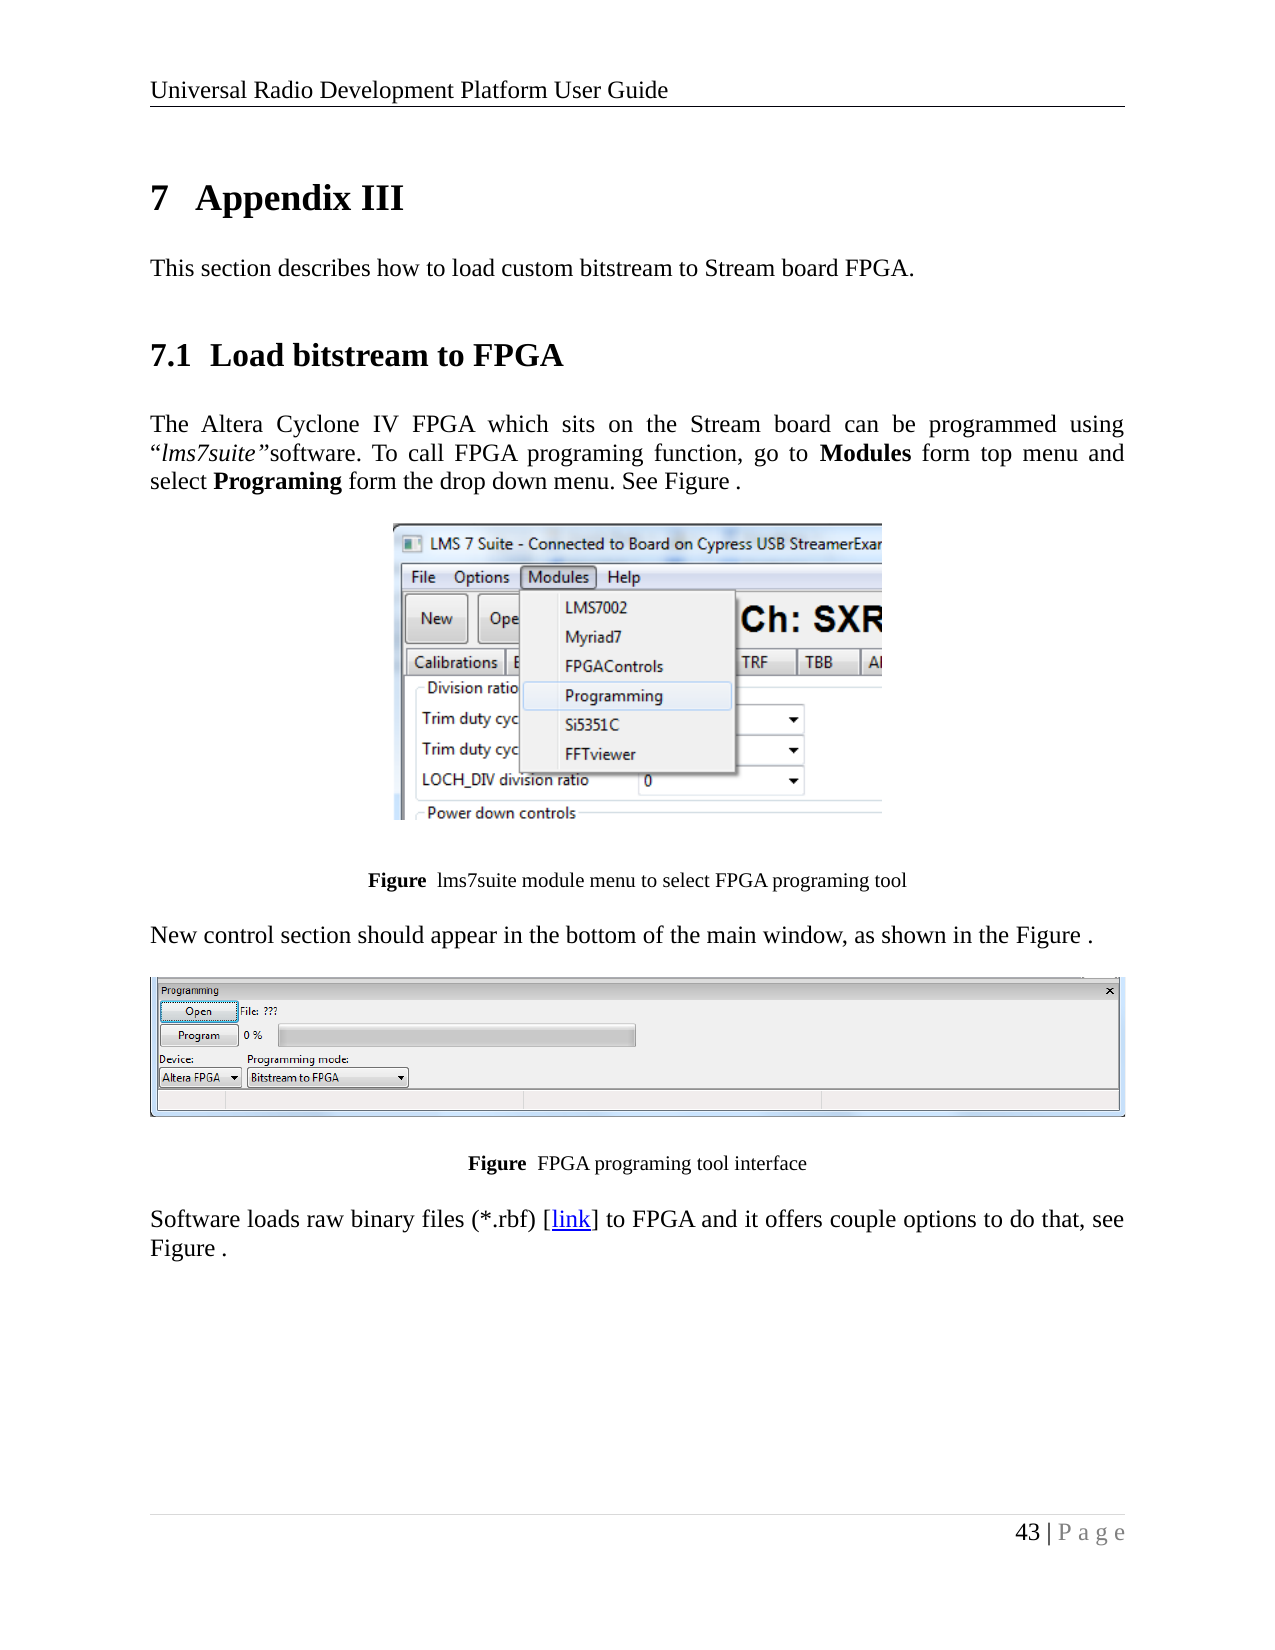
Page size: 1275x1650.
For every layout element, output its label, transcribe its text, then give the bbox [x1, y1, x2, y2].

picture [150, 977, 1125, 1117]
text The Altera Cyclone IV FPGA which sits on the Stream board can be programmed using “lms7suite”software. To call FPGA programing function, go to Modules form top menu and select Programing form the drop down menu. See Figure . [150, 409, 1125, 495]
subtitle Appendix III [150, 175, 1125, 218]
picture [393, 523, 882, 820]
text Software loads raw binary files (*.rbf) [link] to FPGA and it offers couple options to do that, see Figure . [150, 1204, 1125, 1262]
text Figure lms7suite module menu to select FPGA programing tool [150, 867, 1125, 892]
text New control section should appear in the bottom of the main window, as shown in the Figure . [150, 920, 1125, 949]
subtitle Load bitstream to FPGA [150, 336, 1125, 374]
text This section describes how to load custom bitstream to Stream board FPGA. [150, 253, 1125, 282]
text Figure FPGA programing tool interface [150, 1151, 1125, 1175]
